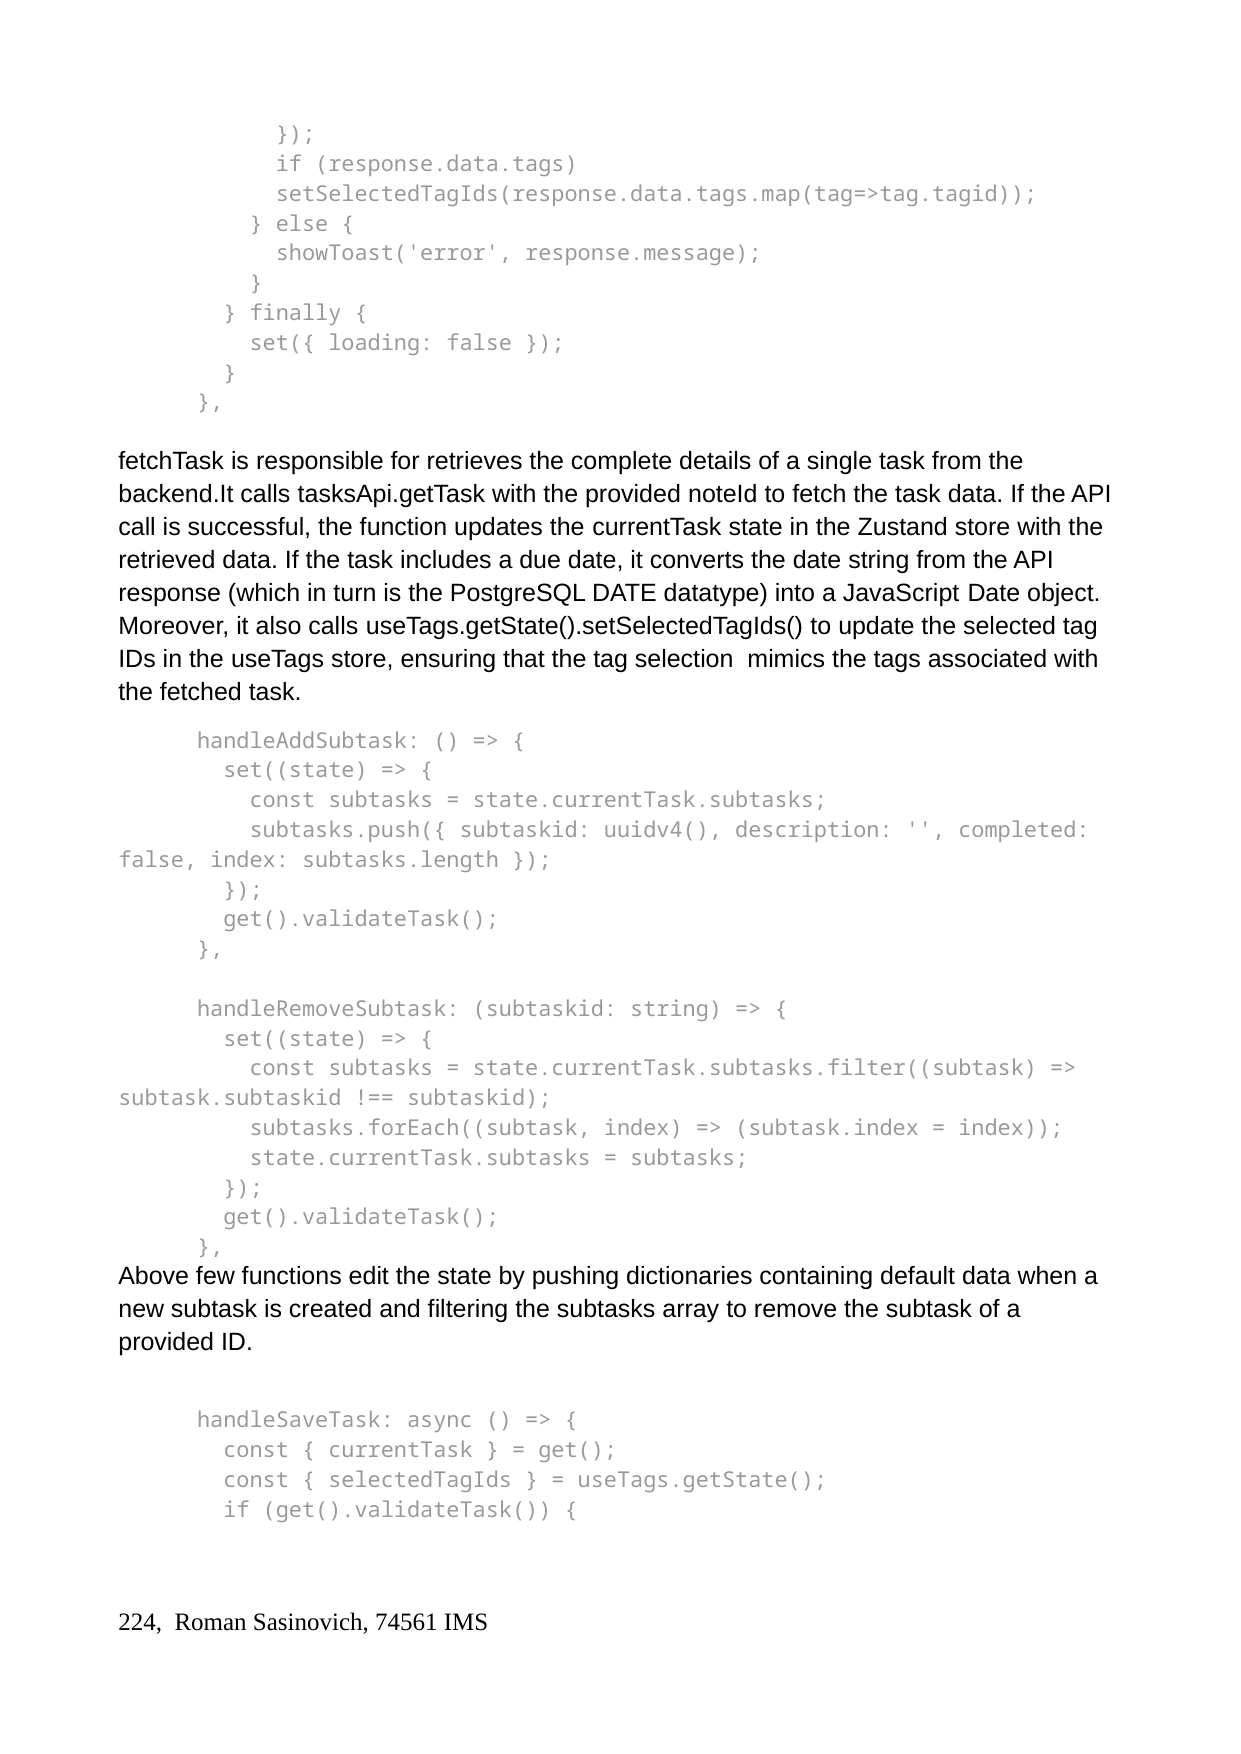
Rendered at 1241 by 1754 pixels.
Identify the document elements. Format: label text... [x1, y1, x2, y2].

text set((state) => { [118, 754, 1122, 784]
text set({ loading: false }); [118, 327, 1122, 356]
text subtasks.forEach((subtask, index) => (subtask.index = index)); [118, 1112, 1122, 1142]
text const subtasks = state.currentTask.subtasks; [118, 784, 1122, 814]
text Above few functions edit the state by pushing dictionaries containing default data when a new subtask is created and filtering the subtasks array to remove the subtask of a provided ID. [118, 1261, 1122, 1356]
text state.currentTask.subtasks = subtasks; [118, 1142, 1122, 1171]
text fetchTask is responsible for retrieves the complete details of a single task from the backend.It calls tasksApi.getTask with the provided noteId to fetch the task data. If the API call is successful, the function updates the currentTask state in the Zustand store with the retrieved data. If the task includes a due date, it converts the date string from the API response (which in turn is the PostgreSQL DATE datatype) into a JavaScript Date object. Moreover, it also calls useTags.getState().setSelectedTagIds() to update the selected tag IDs in the useTags store, ensuring that the tag selection mimics the tags associated with the fetched task. [118, 446, 1122, 706]
text }, [118, 933, 1122, 963]
text handleAddSubtask: () => { [118, 724, 1122, 754]
text }, [118, 1231, 1122, 1261]
text const { currentTask } = get(); [118, 1434, 1122, 1464]
text }); [118, 1171, 1122, 1201]
text } else { [118, 207, 1122, 237]
text get().validateTask(); [118, 903, 1122, 933]
text }, [118, 386, 1122, 416]
text handleSaveTask: async () => { [118, 1404, 1122, 1434]
text } [118, 356, 1122, 386]
text const { selectedTagIds } = useTags.getState(); [118, 1464, 1122, 1494]
text set((state) => { [118, 1022, 1122, 1052]
text subtasks.push({ subtaskid: uuidv4(), description: '', completed: false, index: subtasks.length }); [118, 814, 1122, 873]
text showToast('error', response.message); [118, 237, 1122, 267]
text }); [118, 873, 1122, 903]
text if (get().validateTask()) { [118, 1494, 1122, 1523]
text } finally { [118, 297, 1122, 327]
text }); [118, 118, 1122, 148]
text } [118, 267, 1122, 297]
text handleRemoveSubtask: (subtaskid: string) => { [118, 993, 1122, 1022]
text setSelectedTagIds(response.data.tags.map(tag=>tag.tagid)); [118, 178, 1122, 207]
text const subtasks = state.currentTask.subtasks.filter((subtask) => subtask.subtaskid !== subtaskid); [118, 1052, 1122, 1112]
text get().validateTask(); [118, 1201, 1122, 1231]
text if (response.data.tags) [118, 148, 1122, 178]
